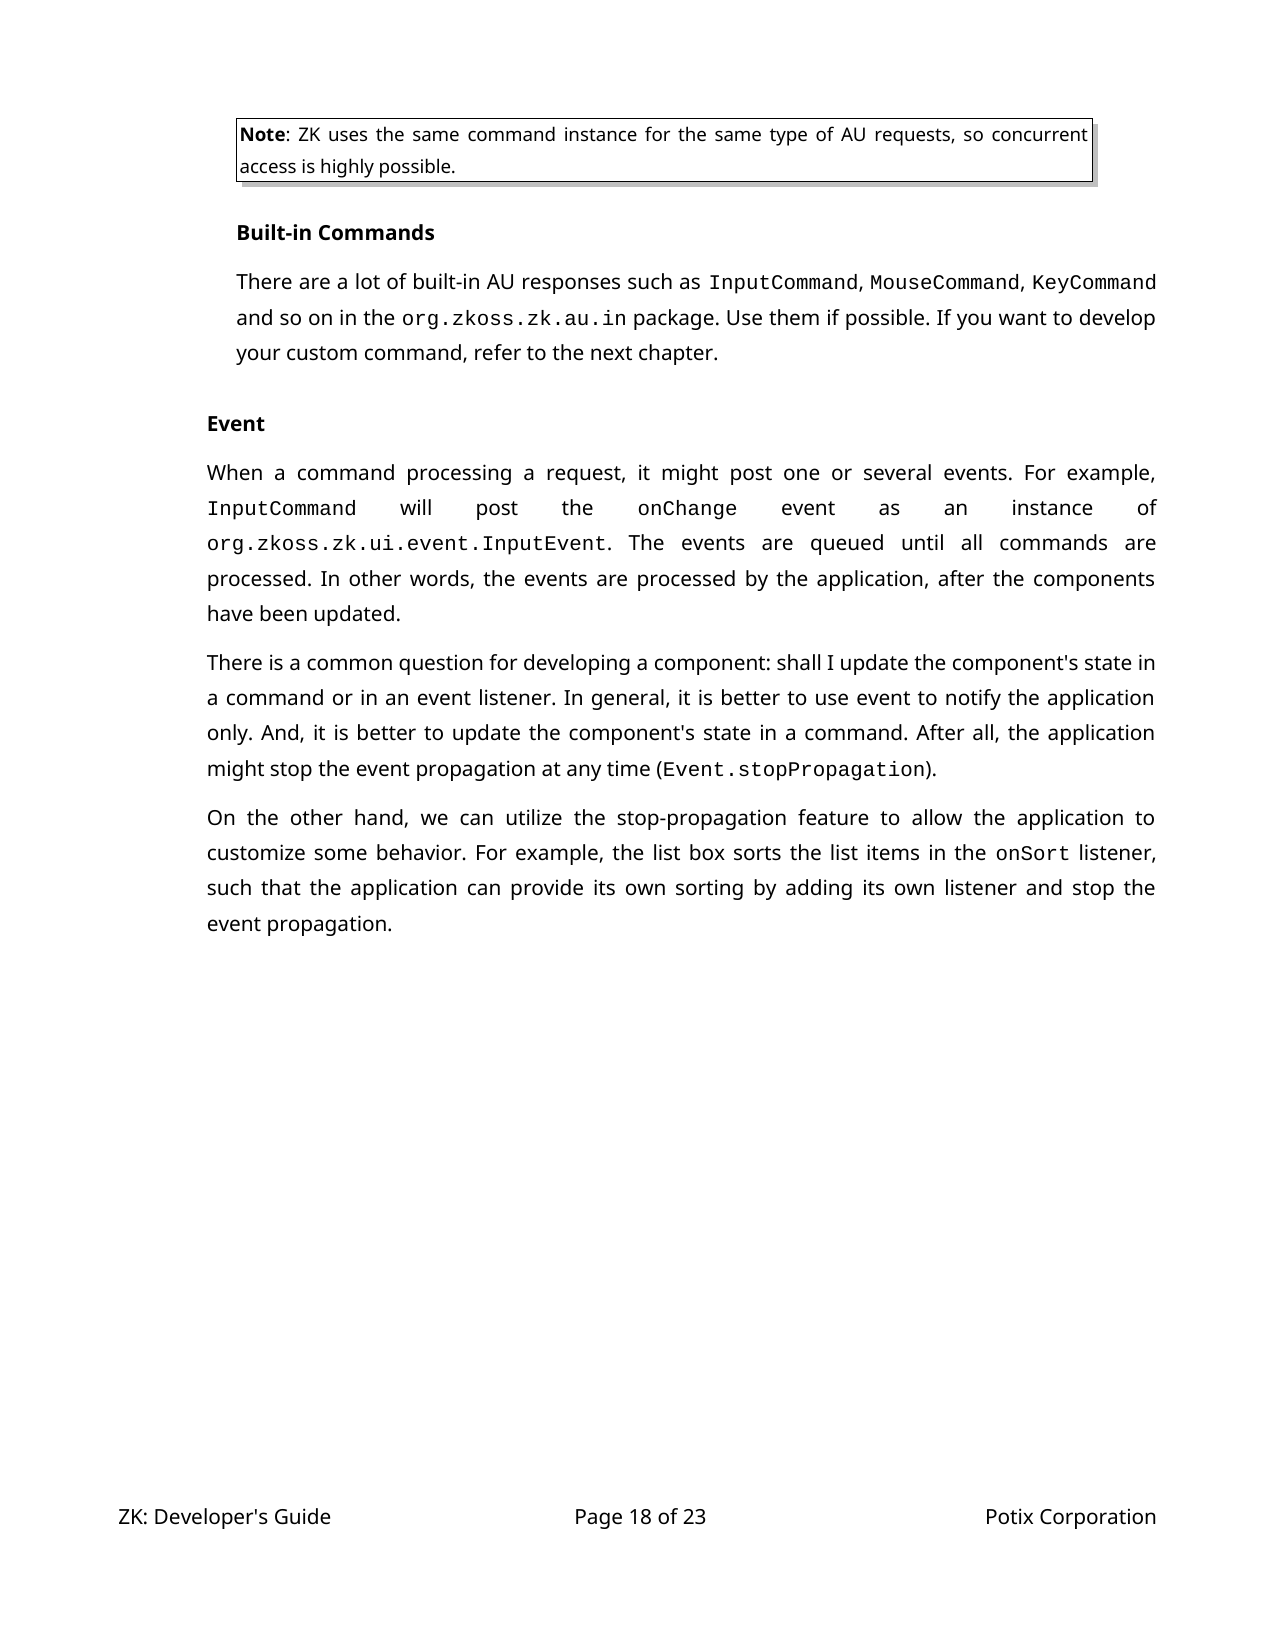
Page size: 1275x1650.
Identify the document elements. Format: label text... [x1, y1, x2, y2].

text There is a common question for developing a component: shall I update the component's state in a command or in an event listener. In general, it is better to use event to notify the application only. And, it is better to update the component's state in a command. After all, the application might stop the event propagation at any time (Event.stopPropagation). [207, 648, 1157, 782]
text There are a lot of built-in AU responses such as InputCommand, MouseCommand, KeyCommand and so on in the org.zkoss.zk.au.in package. Use them if possible. If you want to develop your custom command, refer to the next chapter. [236, 267, 1157, 366]
text Note: ZK uses the same command instance for the same type of AU requests, so concurrent access is highly possible. [237, 119, 1092, 181]
text On the other hand, we can utilize the stop-propagation feature to allow the application to customize some behavior. For example, the list box sorts the list items in the onSort listener, such that the application can provide its own sorting by adding its own listener and stop the event propagation. [207, 803, 1157, 937]
subtitle Event [207, 409, 1157, 437]
text When a command processing a request, it might post one or several events. For example, InputCommand will post the onChange event as an instance of org.zkoss.zk.ui.event.InputEvent. The events are queued until all commands are processed. In other words, the events are processed by the application, after the components have been updated. [207, 458, 1157, 627]
subtitle Built-in Commands [236, 218, 1157, 246]
